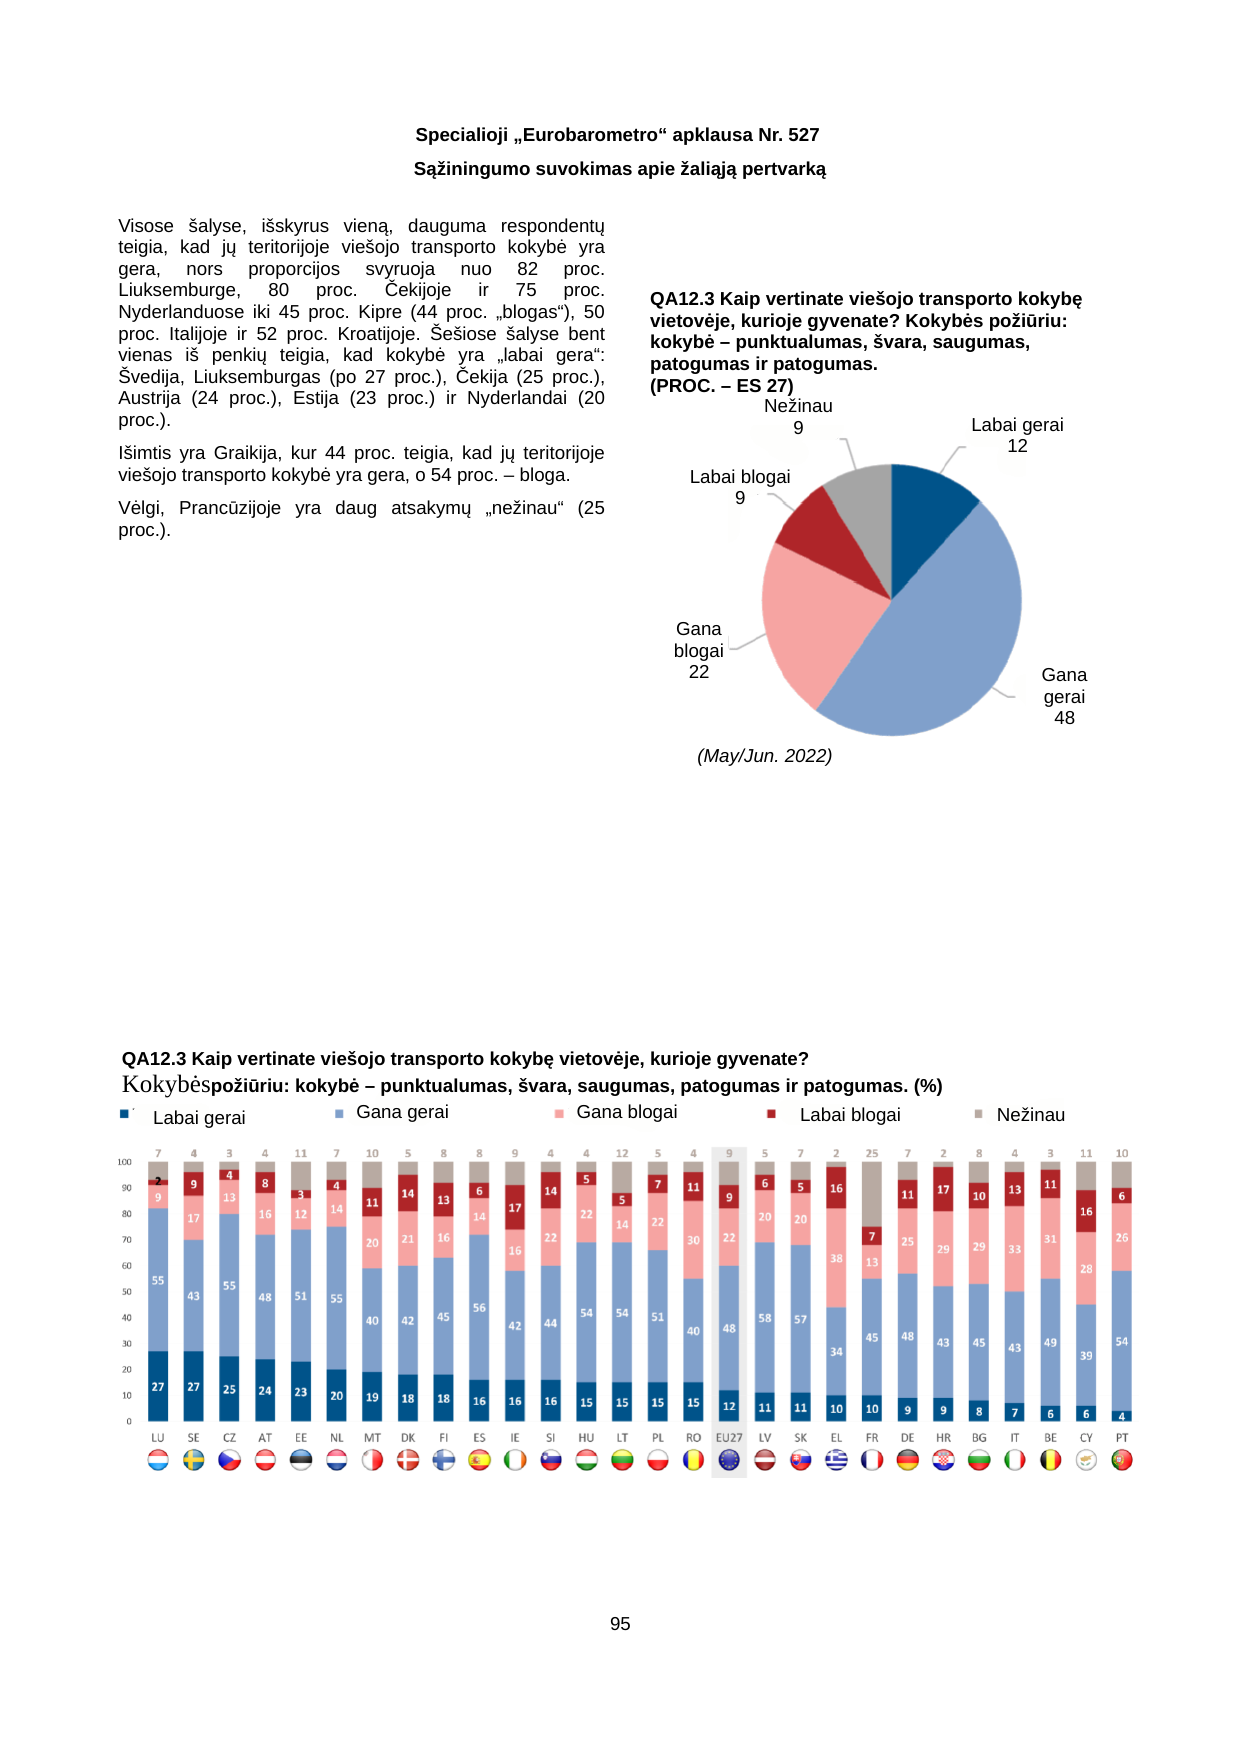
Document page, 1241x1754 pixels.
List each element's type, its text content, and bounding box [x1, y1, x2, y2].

text Vėlgi, Prancūzijoje yra daug atsakymų „nežinau“ (25 proc.). [118, 497, 605, 540]
picture [111, 1139, 1139, 1478]
text Išimtis yra Graikija, kur 44 proc. teigia, kad jų teritorijoje viešojo transporto kokybė yra gera, o 54 proc. – bloga. [118, 442, 605, 485]
text Visose šalyse, išskyrus vieną, dauguma respondentų teigia, kad jų teritorijoje viešojo transporto kokybė yra gera, nors proporcijos svyruoja nuo 82 proc. Liuksemburge, 80 proc. Čekijoje ir 75 proc. Nyderlanduose iki 45 proc. Kipre (44 proc. „blogas“), 50 proc. Italijoje ir 52 proc. Kroatijoje. Šešiose šalyse bent vienas iš penkių teigia, kad kokybė yra „labai gera“: Švedija, Liuksemburgas (po 27 proc.), Čekija (25 proc.), Austrija (24 proc.), Estija (23 proc.) ir Nyderlandai (20 proc.). [118, 214, 605, 430]
picture [728, 425, 1026, 741]
picture [103, 1091, 1064, 1132]
